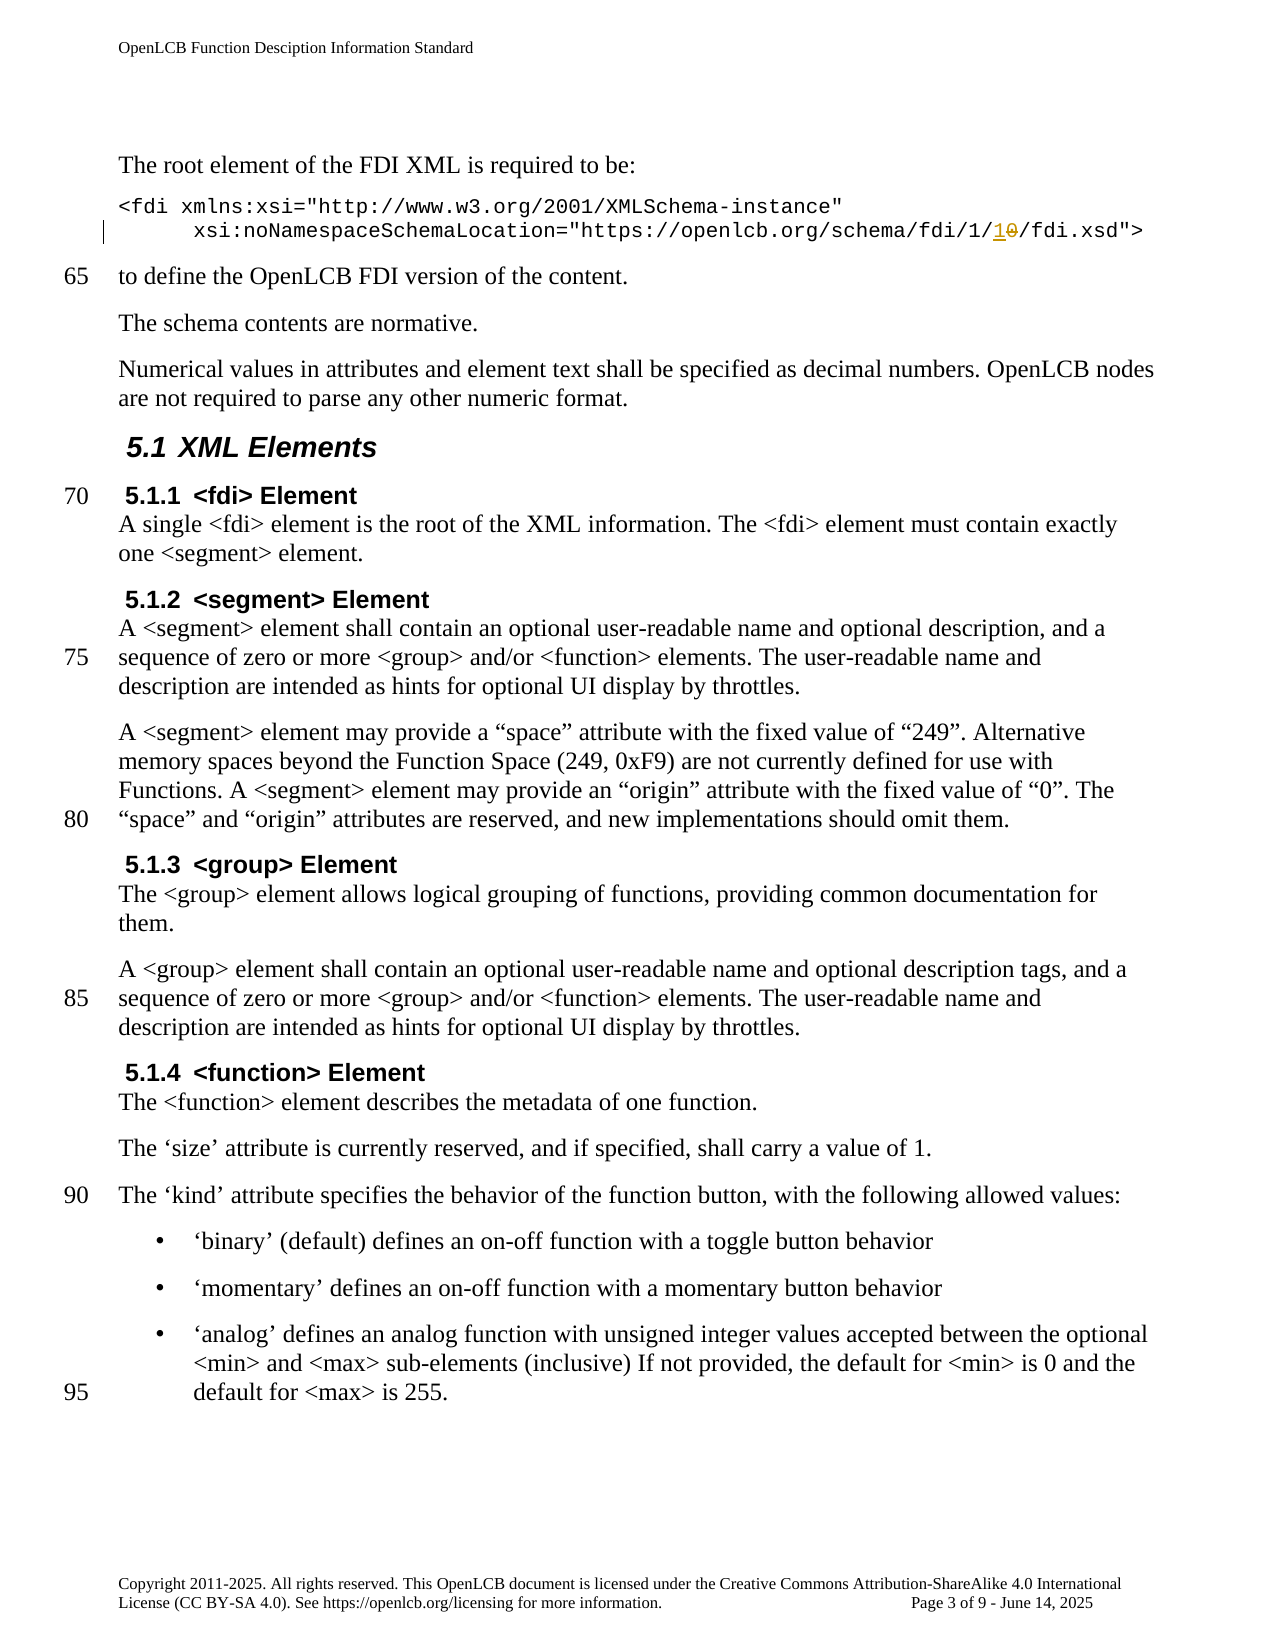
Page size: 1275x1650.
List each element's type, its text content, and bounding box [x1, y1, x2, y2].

text The schema contents are normative. [118, 308, 1157, 337]
text to define the OpenLCB FDI version of the content. [118, 261, 1157, 290]
list ‘momentary’ defines an on-off function with a momentary button behavior [156, 1273, 1157, 1301]
subtitle <function> Element [118, 1058, 1157, 1087]
text Numerical values in attributes and element text shall be specified as decimal numbers. OpenLCB nodes are not required to parse any other numeric format. [118, 354, 1157, 412]
subtitle XML Elements [118, 429, 1157, 463]
list ‘analog’ defines an analog function with unsigned integer values accepted between the optional <min> and <max> sub-elements (inclusive) If not provided, the default for <min> is 0 and the default for <max> is 255. [156, 1319, 1157, 1405]
text The <group> element allows logical grouping of functions, providing common documentation for them. [118, 879, 1157, 936]
list ‘binary’ (default) defines an on-off function with a toggle button behavior [156, 1226, 1157, 1255]
text The ‘size’ attribute is currently reserved, and if specified, shall carry a value of 1. [118, 1133, 1157, 1162]
text The <function> element describes the metadata of one function. [118, 1087, 1157, 1116]
text A <segment> element shall contain an optional user-readable name and optional description, and a sequence of zero or more <group> and/or <function> elements. The user-readable name and description are intended as hints for optional UI display by throttles. [118, 613, 1157, 700]
text A <group> element shall contain an optional user-readable name and optional description tags, and a sequence of zero or more <group> and/or <function> elements. The user-readable name and description are intended as hints for optional UI display by throttles. [118, 954, 1157, 1040]
text A single <fdi> element is the root of the XML information. The <fdi> element must contain exactly one <segment> element. [118, 509, 1157, 567]
text The ‘kind’ attribute specifies the behavior of the function button, with the following allowed values: [118, 1180, 1157, 1208]
subtitle <segment> Element [118, 585, 1157, 613]
subtitle <group> Element [118, 850, 1157, 879]
text <fdi xmlns:xsi="http://www.w3.org/2001/XMLSchema-instance" xsi:noNamespaceSchemaLocation="https://openlcb.org/schema/fdi/1/1/fdi.xsd"> [118, 196, 1157, 244]
subtitle <fdi> Element [118, 481, 1157, 509]
text The root element of the FDI XML is required to be: [118, 150, 1157, 179]
text A <segment> element may provide a “space” attribute with the fixed value of “249”. Alternative memory spaces beyond the Function Space (249, 0xF9) are not currently defined for use with Functions. A <segment> element may provide an “origin” attribute with the fixed value of “0”. The “space” and “origin” attributes are reserved, and new implementations should omit them. [118, 717, 1157, 832]
